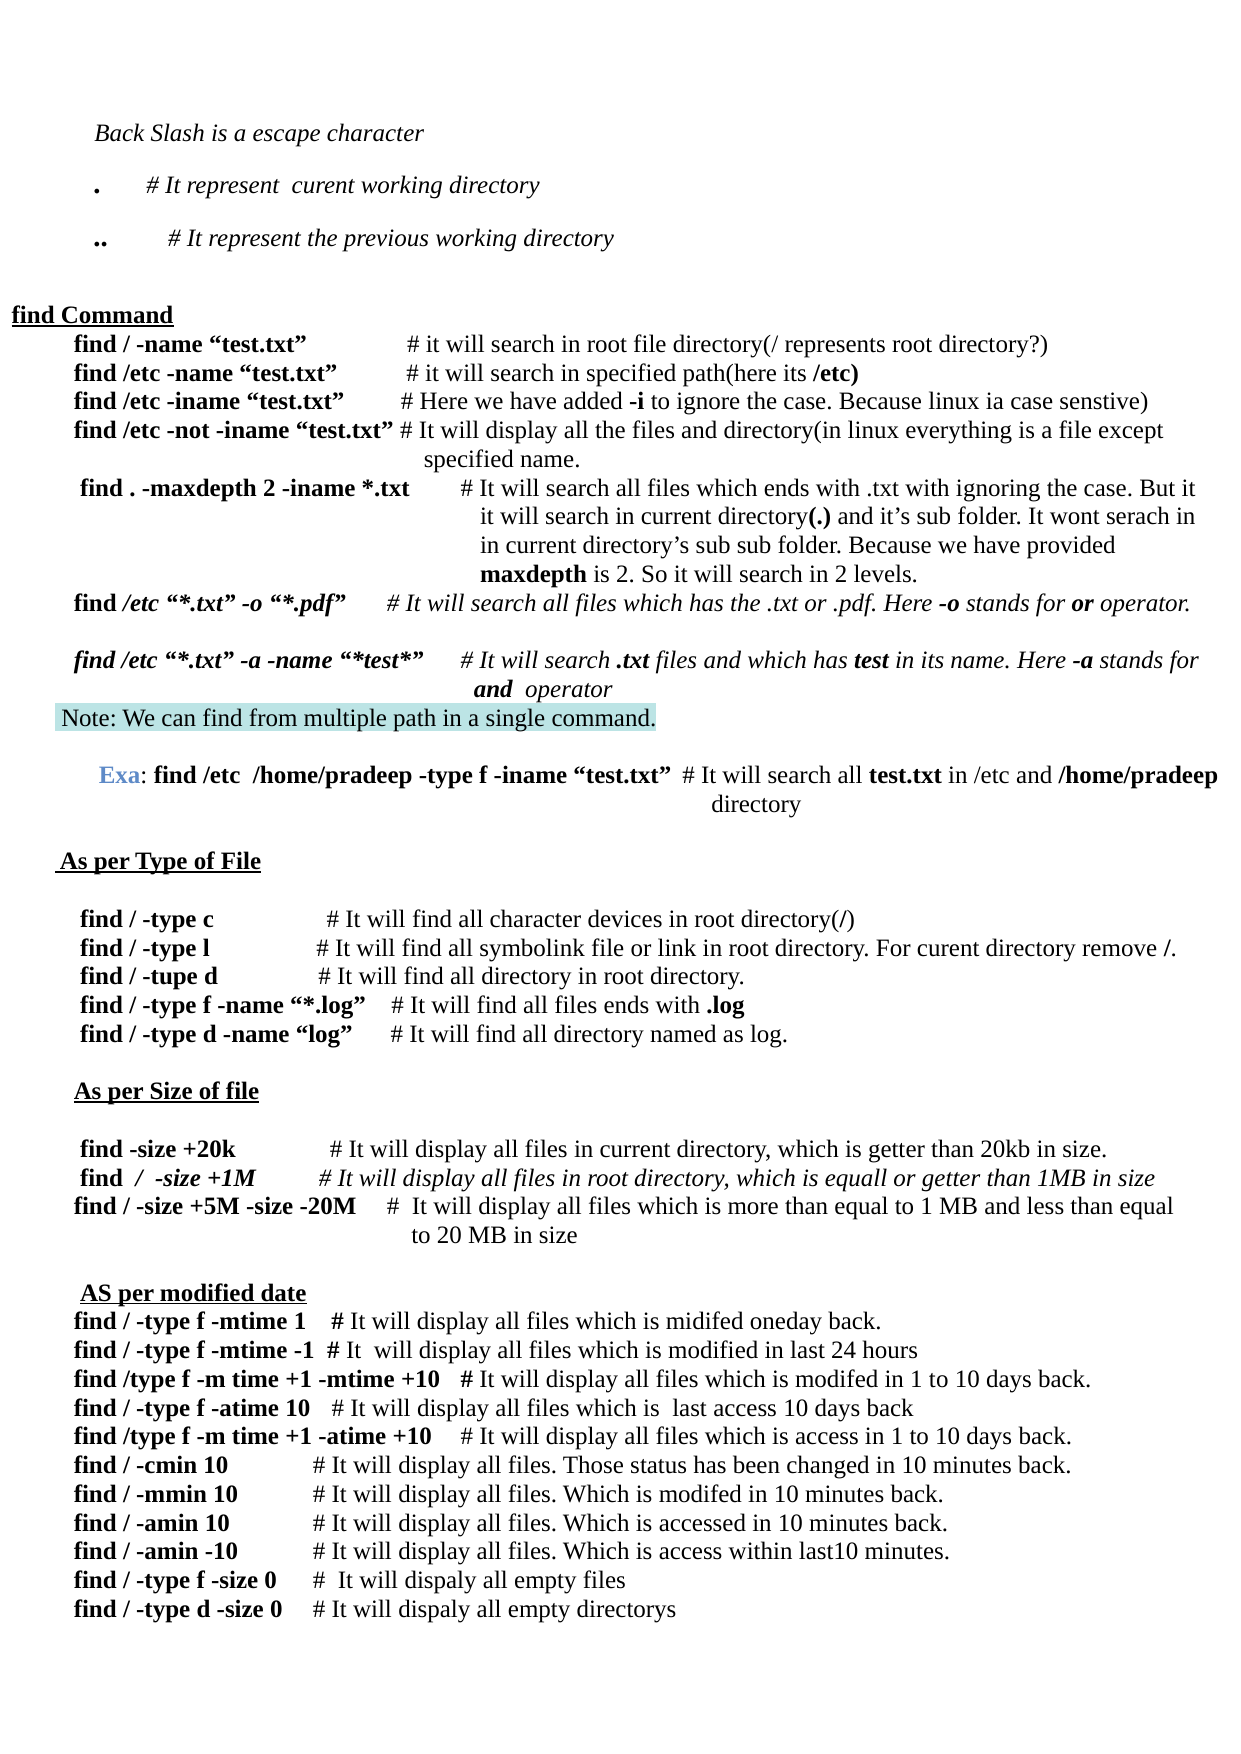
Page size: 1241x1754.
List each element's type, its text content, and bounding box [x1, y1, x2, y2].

text find /etc -name “test.txt” # it will search in specified path(here its /etc) [17, 358, 1145, 386]
text Note: We can find from multiple path in a single command. [17, 703, 1222, 731]
text find / -type f -atime 10 # It will display all files which is last access 10 days back [17, 1393, 1222, 1421]
text maxdepth is 2. So it will search in 2 levels. [17, 559, 1222, 588]
text find /etc “*.txt” -a -name “*test*” # It will search .txt files and which has test in its name. Here -a stands for [17, 645, 1222, 674]
text find / -amin 10 # It will display all files. Which is accessed in 10 minutes back. [17, 1508, 1222, 1536]
text find /etc -iname “test.txt” # Here we have added -i to ignore the case. Because linux ia case senstive) [17, 386, 1222, 415]
text As per Size of file [17, 1076, 1222, 1105]
text find / -cmin 10 # It will display all files. Those status has been changed in 10 minutes back. [17, 1450, 1222, 1479]
text find / -size +5M -size -20M # It will display all files which is more than equal to 1 MB and less than equal [17, 1191, 1222, 1220]
text find / -mmin 10 # It will display all files. Which is modifed in 10 minutes back. [17, 1479, 1222, 1508]
text . # It represent curent working directory [94, 166, 1240, 199]
text Back Slash is a escape character [94, 118, 1240, 147]
text find /etc “*.txt” -o “*.pdf” # It will search all files which has the .txt or .pdf. Here -o stands for or operator. [17, 588, 1222, 616]
text in current directory’s sub sub folder. Because we have provided [17, 530, 1222, 559]
text to 20 MB in size [17, 1220, 1222, 1249]
text find / -type f -size 0 # It will dispaly all empty files [17, 1565, 1222, 1594]
text Exa: find /etc /home/pradeep -type f -iname “test.txt” # It will search all test.txt in /etc and /home/pradeep [17, 760, 1222, 789]
text As per Type of File [17, 846, 1222, 875]
text find / -tupe d # It will find all directory in root directory. [17, 961, 1222, 990]
text .. # It represent the previous working directory [94, 219, 1240, 252]
text find / -type f -mtime -1 # It will display all files which is modified in last 24 hours [17, 1335, 1222, 1364]
text AS per modified date [17, 1278, 1222, 1306]
text and operator [17, 674, 1222, 703]
text find /etc -not -iname “test.txt” # It will display all the files and directory(in linux everything is a file except [17, 415, 1222, 444]
text find / -type c # It will find all character devices in root directory(/) [17, 904, 1222, 933]
text find -size +20k # It will display all files in current directory, which is getter than 20kb in size. [17, 1134, 1222, 1163]
text directory [17, 789, 1222, 818]
text find / -size +1M # It will display all files in root directory, which is equall or getter than 1MB in size [17, 1163, 1222, 1191]
text find / -type d -size 0 # It will dispaly all empty directorys [17, 1594, 1222, 1623]
text find / -name “test.txt” # it will search in root file directory(/ represents root directory?) [17, 329, 1145, 358]
text find /type f -m time +1 -mtime +10 # It will display all files which is modifed in 1 to 10 days back. [17, 1364, 1222, 1393]
text it will search in current directory(.) and it’s sub folder. It wont serach in [17, 501, 1222, 530]
text find / -type d -name “log” # It will find all directory named as log. [17, 1019, 1222, 1048]
text specified name. [17, 444, 1222, 473]
text find /type f -m time +1 -atime +10 # It will display all files which is access in 1 to 10 days back. [17, 1421, 1222, 1450]
text find / -type f -mtime 1 # It will display all files which is midifed oneday back. [17, 1306, 1222, 1335]
text find . -maxdepth 2 -iname *.txt # It will search all files which ends with .txt with ignoring the case. But it [17, 473, 1222, 501]
text find / -amin -10 # It will display all files. Which is access within last10 minutes. [17, 1536, 1222, 1565]
text find / -type f -name “*.log” # It will find all files ends with .log [17, 990, 1222, 1019]
text find / -type l # It will find all symbolink file or link in root directory. For curent directory remove /. [17, 933, 1222, 961]
text find Command [11, 300, 1145, 329]
